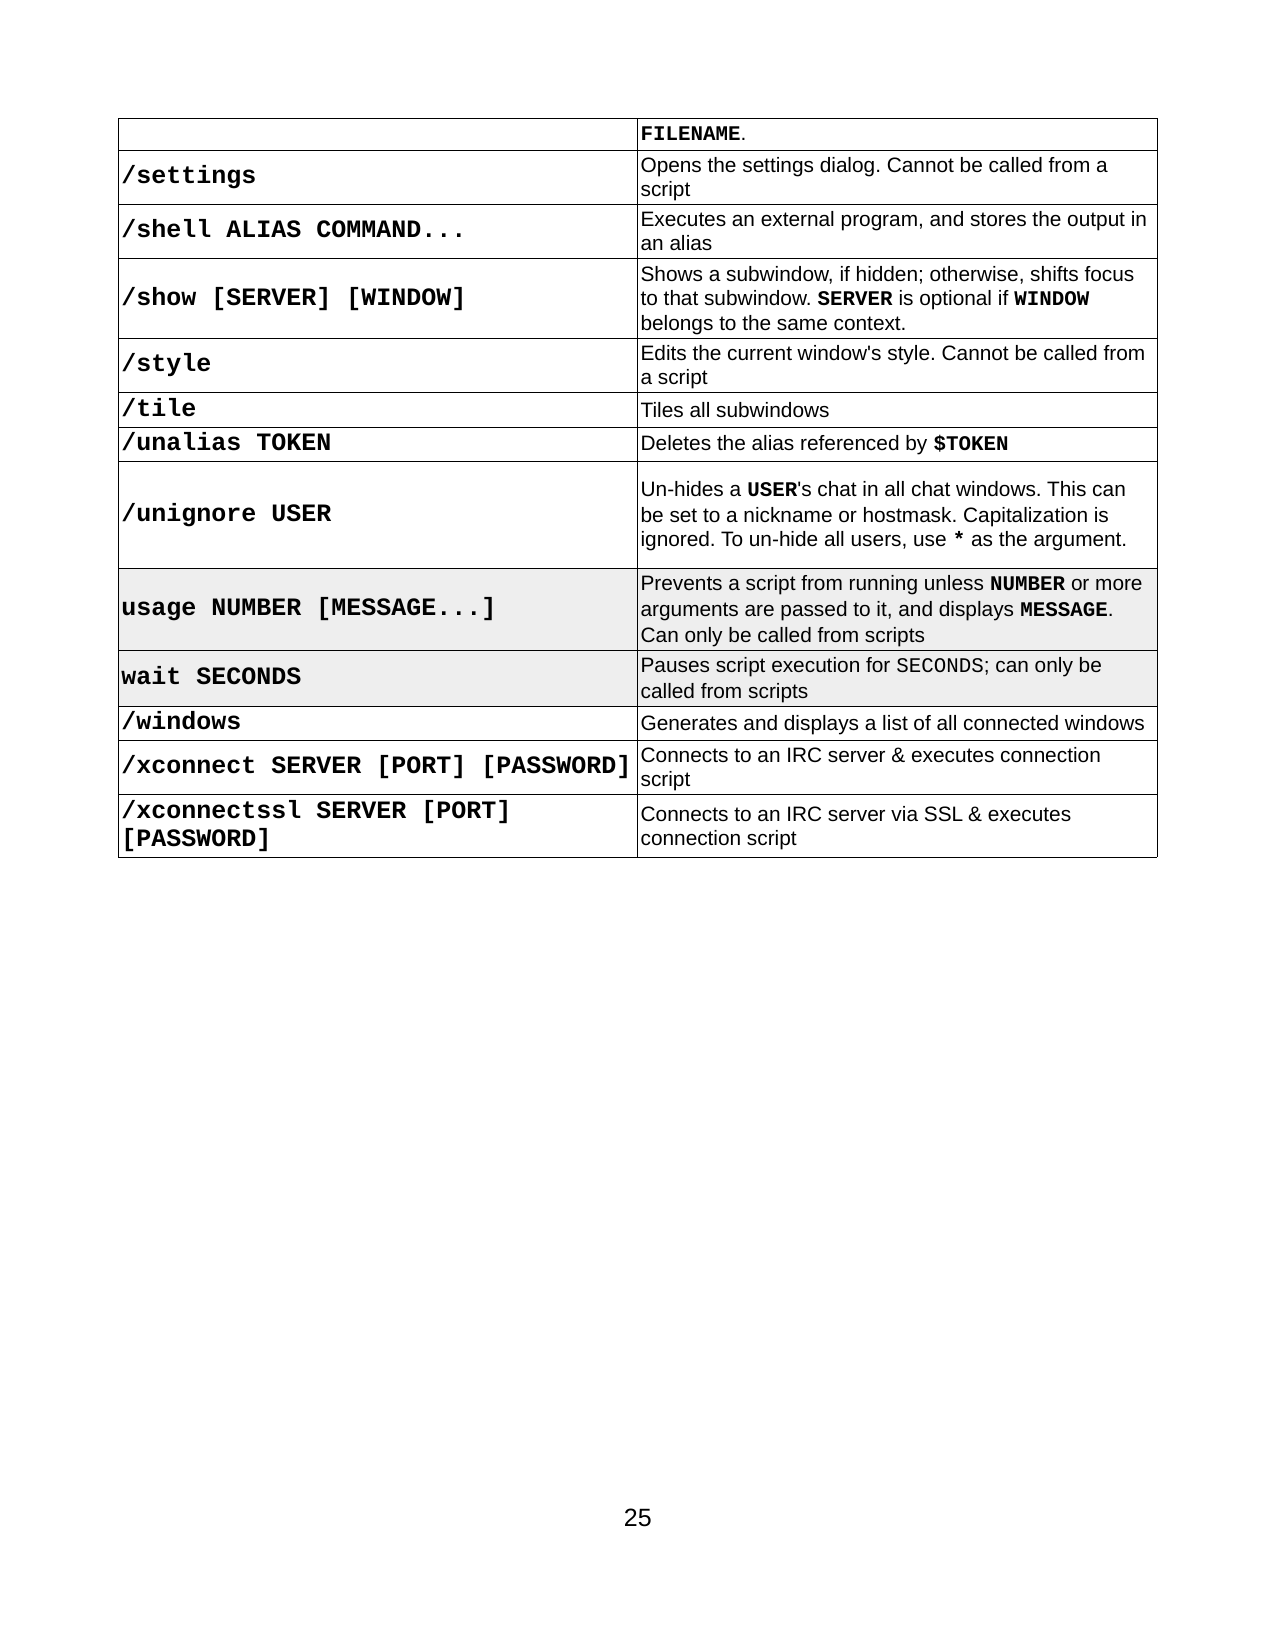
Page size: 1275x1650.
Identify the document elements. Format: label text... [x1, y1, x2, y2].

table_cell /unalias TOKEN [119, 428, 637, 461]
table_cell /shell ALIAS COMMAND... [119, 205, 637, 258]
table_cell Connects to an IRC server via SSL & executes connection script [638, 795, 1157, 857]
table_cell /xconnectssl SERVER [PORT] [PASSWORD] [119, 795, 637, 857]
table_cell usage NUMBER [MESSAGE...] [119, 569, 637, 650]
table_cell /show [SERVER] [WINDOW] [119, 259, 637, 338]
table_cell [119, 119, 637, 150]
table_cell FILENAME. [638, 119, 1157, 150]
table_cell Prevents a script from running unless NUMBER or more arguments are passed to it, and displays MESSAGE. Can only be called from scripts [638, 569, 1157, 650]
table_cell Un-hides a USER's chat in all chat windows. This can be set to a nickname or hostmask. Capitalization is ignored. To un-hide all users, use * as the argument. [638, 462, 1157, 568]
table_cell Executes an external program, and stores the output in an alias [638, 205, 1157, 258]
table_cell /style [119, 339, 637, 392]
table_cell /xconnect SERVER [PORT] [PASSWORD] [119, 741, 637, 794]
table_cell Deletes the alias referenced by $TOKEN [638, 428, 1157, 461]
table_cell /windows [119, 707, 637, 740]
table_cell /settings [119, 151, 637, 204]
table_cell /unignore USER [119, 462, 637, 568]
table_cell /tile [119, 393, 637, 427]
table_cell Tiles all subwindows [638, 393, 1157, 427]
table_cell wait SECONDS [119, 651, 637, 706]
table_cell Generates and displays a list of all connected windows [638, 707, 1157, 740]
table_cell Connects to an IRC server & executes connection script [638, 741, 1157, 794]
table_cell Shows a subwindow, if hidden; otherwise, shifts focus to that subwindow. SERVER is optional if WINDOW belongs to the same context. [638, 259, 1157, 338]
table_cell Edits the current window's style. Cannot be called from a script [638, 339, 1157, 392]
table_cell Pauses script execution for SECONDS; can only be called from scripts [638, 651, 1157, 706]
table_cell Opens the settings dialog. Cannot be called from a script [638, 151, 1157, 204]
